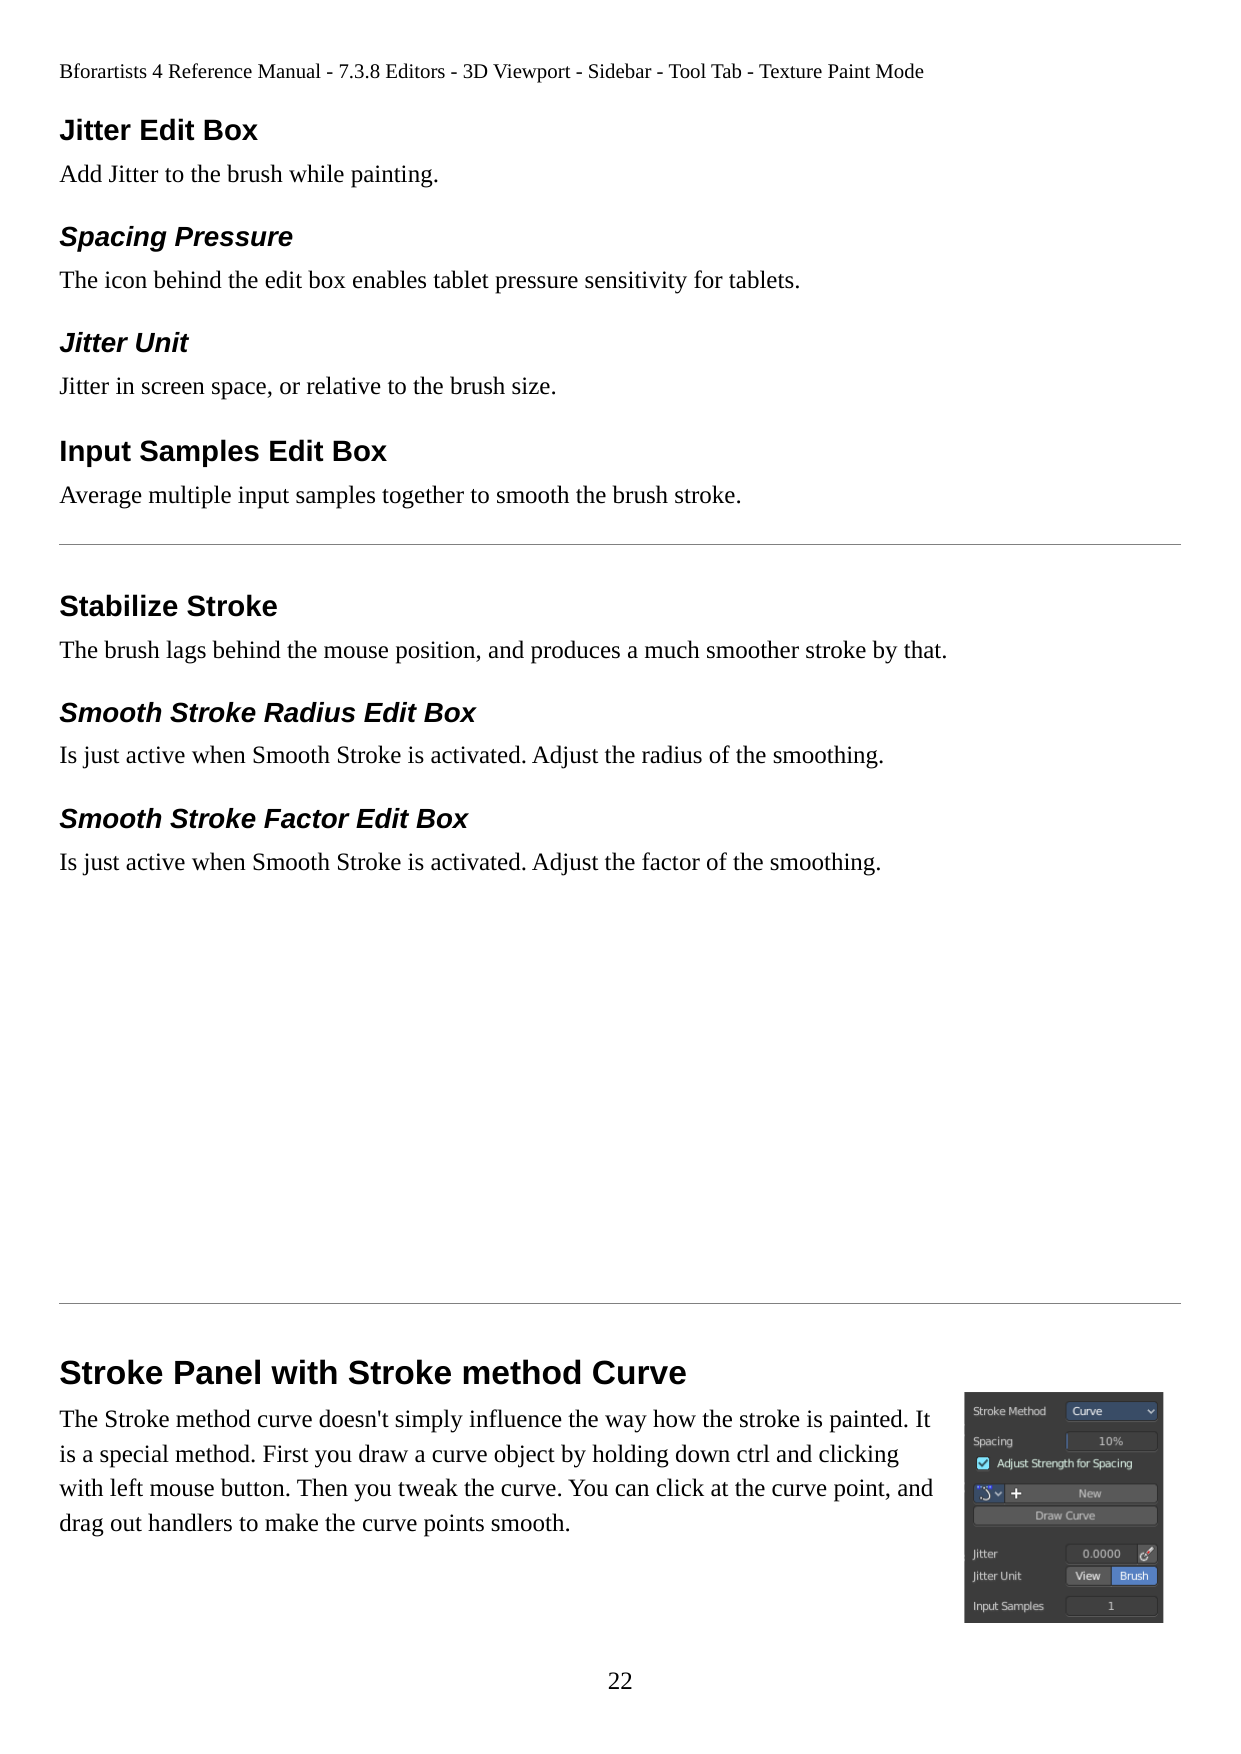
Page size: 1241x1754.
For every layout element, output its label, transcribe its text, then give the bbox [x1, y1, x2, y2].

subtitle Jitter Edit Box [59, 113, 1181, 146]
text Is just active when Smooth Stroke is activated. Adjust the factor of the smoothing. [59, 847, 1181, 875]
subtitle Stroke Panel with Stroke method Curve [59, 1353, 1181, 1392]
subtitle Input Samples Edit Box [59, 434, 1181, 468]
subtitle Stabilize Stroke [59, 588, 1181, 622]
picture [964, 1392, 1164, 1623]
text The icon behind the edit box enables tablet pressure sensitivity for tablets. [59, 265, 1181, 293]
subtitle Smooth Stroke Factor Edit Box [59, 802, 1181, 834]
text Add Jitter to the brush while painting. [59, 159, 1181, 188]
subtitle Smooth Stroke Radius Edit Box [59, 696, 1181, 728]
text Is just active when Smooth Stroke is activated. Adjust the radius of the smoothing. [59, 741, 1181, 769]
text Jitter in screen space, or relative to the brush size. [59, 371, 1181, 399]
subtitle Jitter Unit [59, 326, 1181, 358]
text The Stroke method curve doesn't simply influence the way how the stroke is painted. It is a special method. First you draw a curve object by holding down ctrl and clicking with left mouse button. Then you tweak the curve. You can click at the curve point, and drag out handlers to make the curve points smooth. [59, 1404, 964, 1536]
text Average multiple input samples together to smooth the brush stroke. [59, 481, 1181, 509]
subtitle Spacing Pressure [59, 220, 1181, 252]
text The brush lags behind the mouse position, and produces a much smoother stroke by that. [59, 635, 1181, 663]
